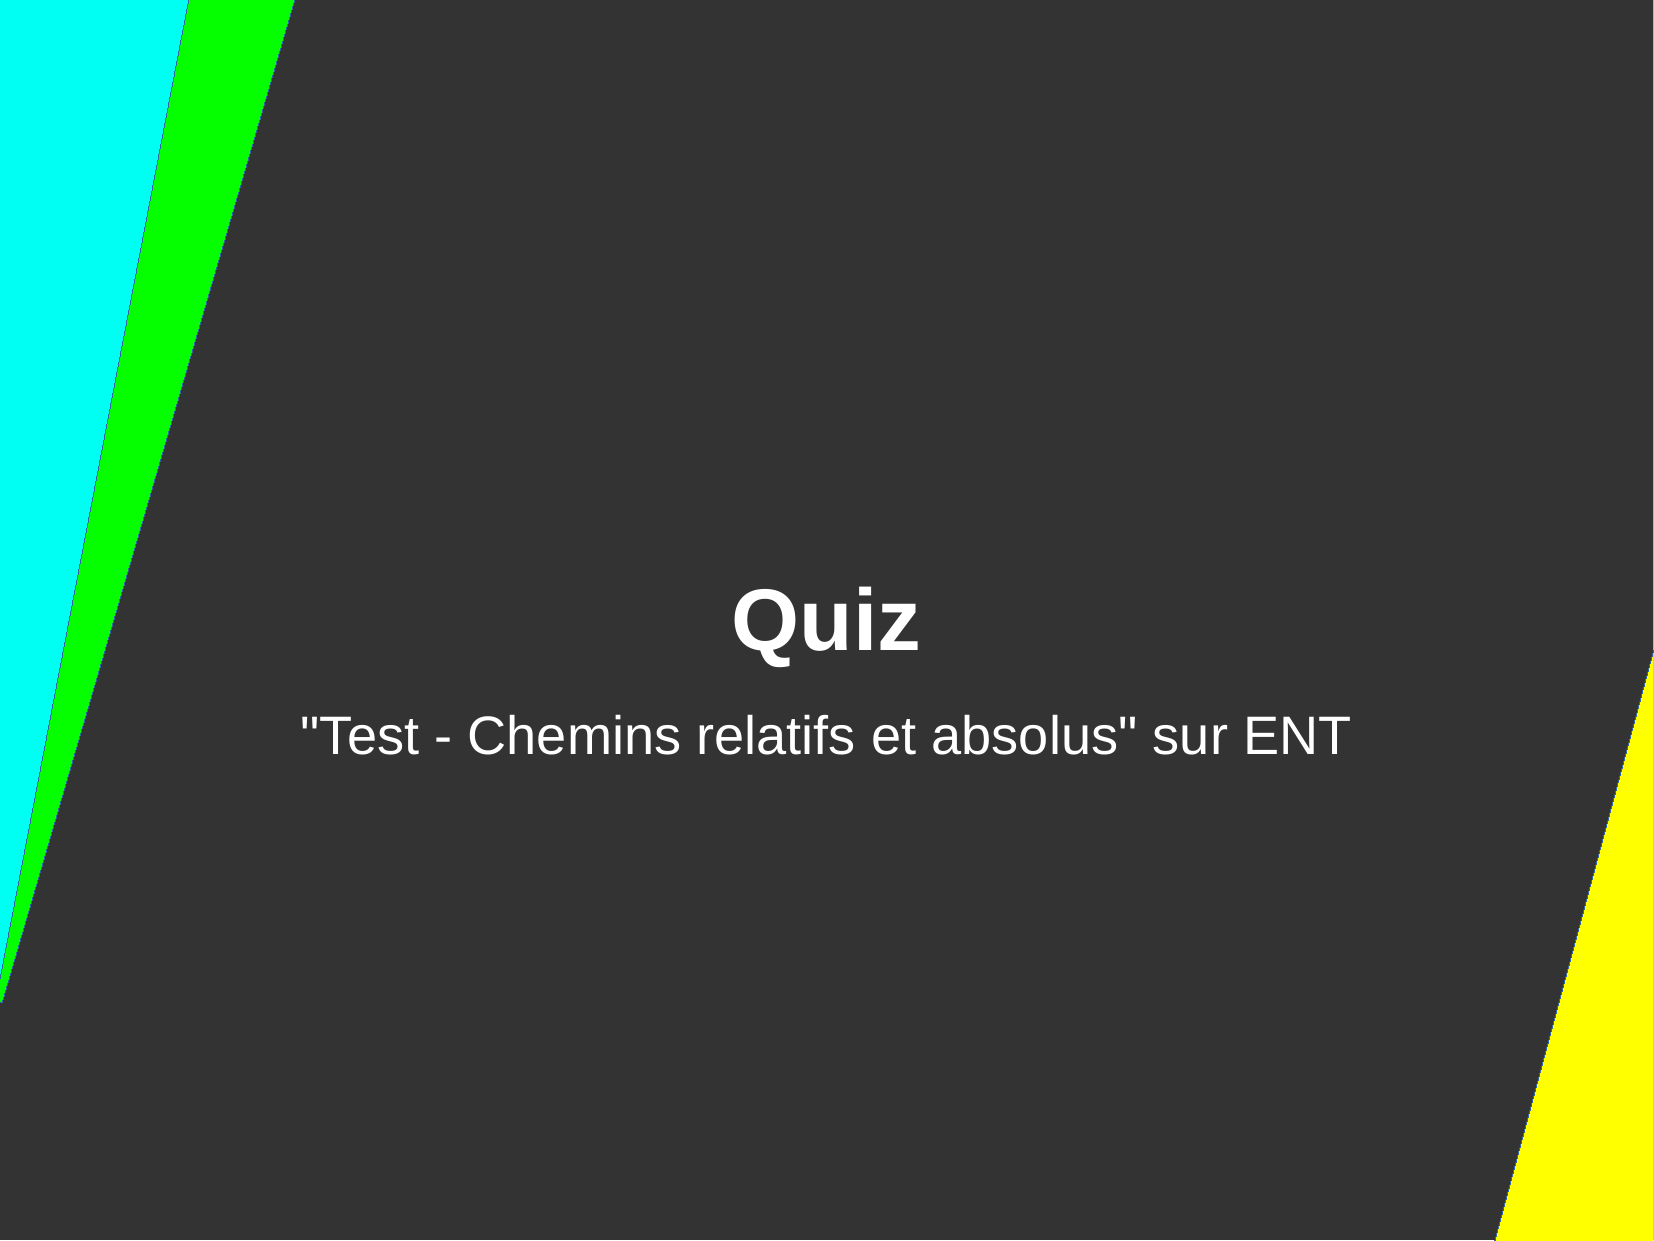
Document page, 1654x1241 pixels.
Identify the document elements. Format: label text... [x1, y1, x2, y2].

text_box [1494, 649, 1654, 1241]
title "Test - Chemins relatifs et absolus" sur ENT [286, 705, 1368, 888]
title Quiz [54, 571, 1622, 702]
text_box [0, 0, 295, 1003]
